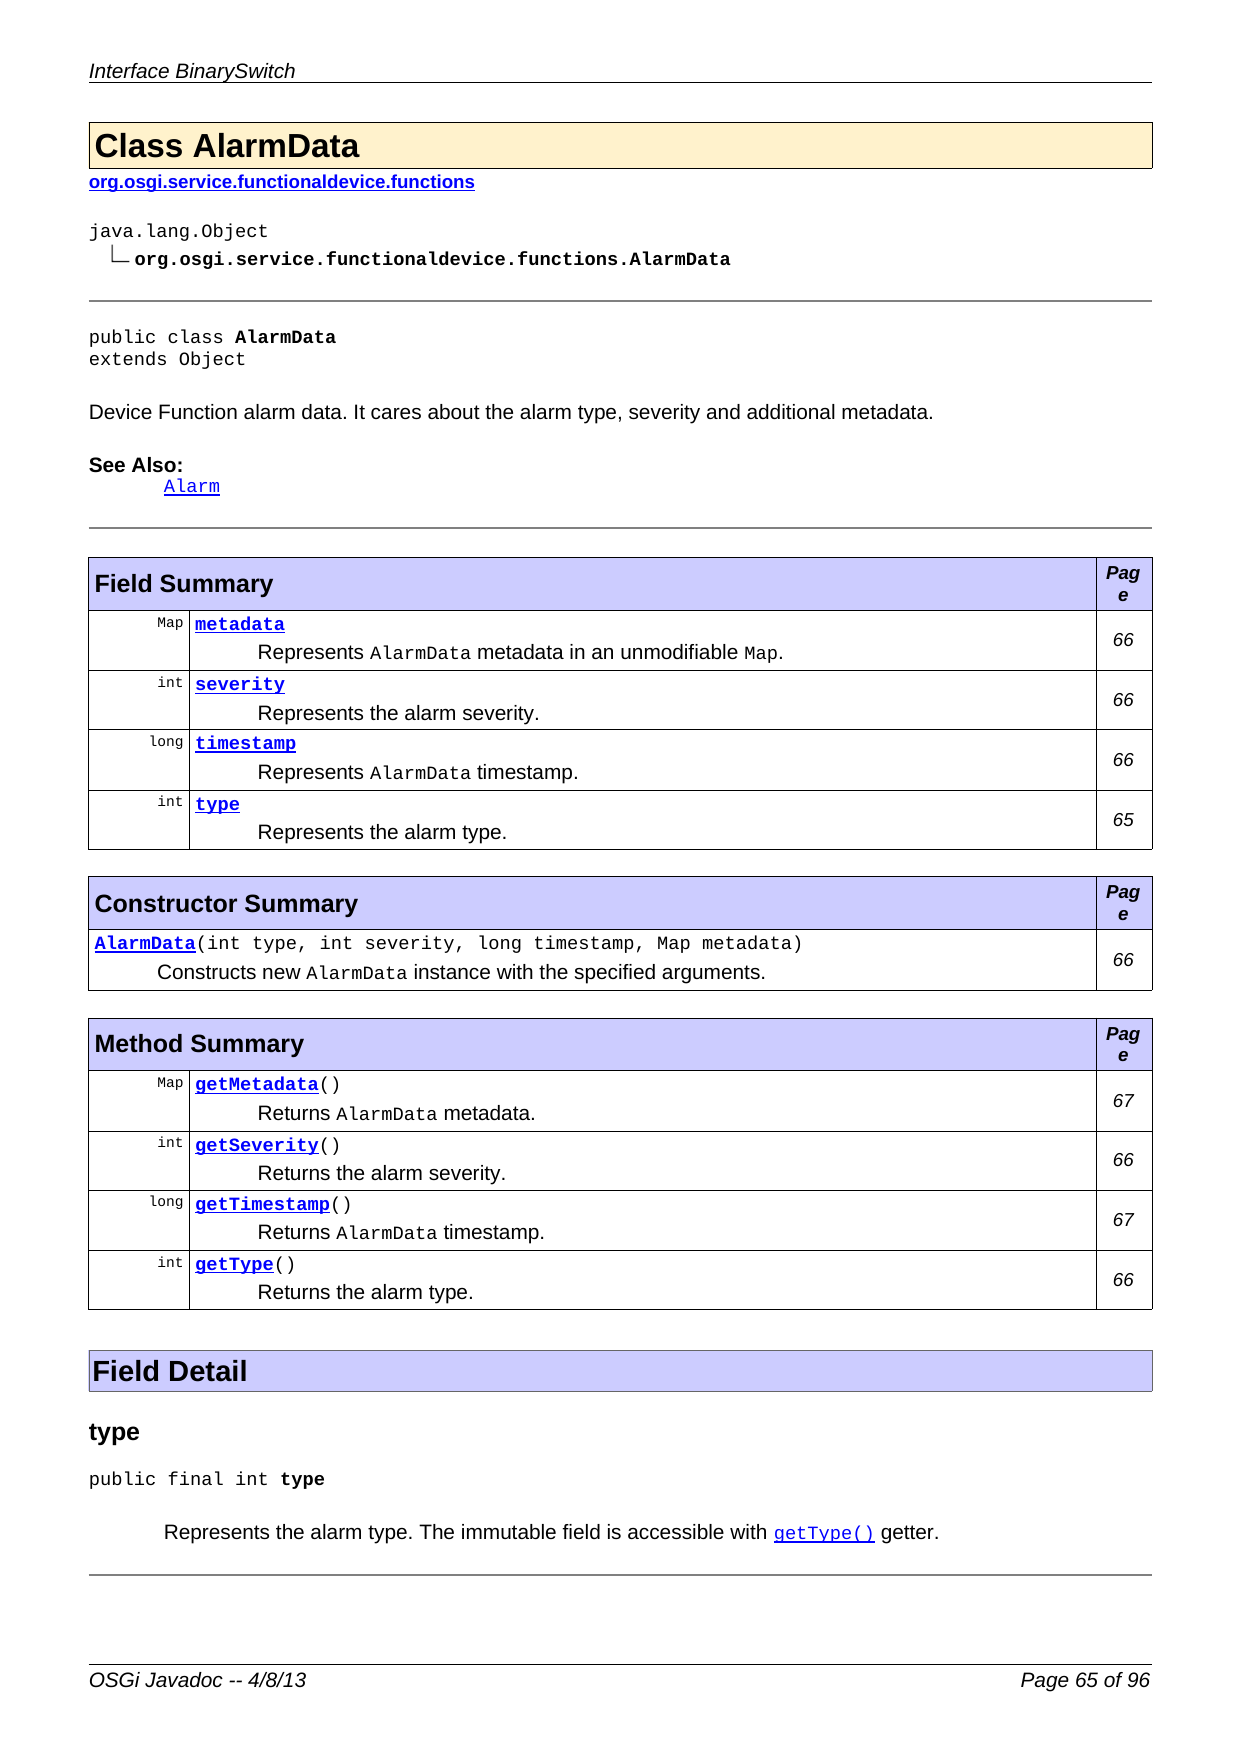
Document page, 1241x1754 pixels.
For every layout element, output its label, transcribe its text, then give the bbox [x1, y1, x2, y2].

table_header Constructor Summary [89, 877, 1096, 929]
table_cell long [89, 730, 189, 789]
table_cell severity Represents the alarm severity. [190, 671, 1096, 729]
text See Also: [88, 453, 1152, 477]
table_cell 56 [1097, 611, 1152, 670]
table_cell 56 [1097, 1191, 1152, 1250]
table_cell type Represents the alarm type. [190, 791, 1096, 849]
text Device Function alarm data. It cares about the alarm type, severity and additional metadata. [88, 400, 1152, 424]
subtitle Class AlarmData [90, 123, 1152, 168]
table_header Page [1097, 1019, 1152, 1070]
table_cell int [89, 791, 189, 849]
table_cell int [89, 1132, 189, 1189]
table_cell 56 [1097, 730, 1152, 789]
table_cell 56 [1097, 671, 1152, 729]
table_cell int [89, 671, 189, 729]
table_cell int [89, 1251, 189, 1309]
table_cell metadata Represents AlarmData metadata in an unmodifiable Map. [190, 611, 1096, 670]
table_cell Map [89, 1071, 189, 1131]
table_cell getMetadata() Returns AlarmData metadata. [190, 1071, 1096, 1131]
text org.osgi.service.functionaldevice.functions [88, 171, 1152, 193]
table_cell 56 [1097, 1251, 1152, 1309]
text extends Object [88, 349, 1152, 371]
text java.lang.Object [88, 222, 1152, 243]
table_cell 55 [1097, 791, 1152, 849]
table_cell 56 [1097, 930, 1152, 989]
text Represents the alarm type. The immutable field is accessible with getType() getter. [163, 1520, 1152, 1545]
table_cell getSeverity() Returns the alarm severity. [190, 1132, 1096, 1189]
table_cell long [89, 1191, 189, 1250]
table_cell 56 [1097, 1071, 1152, 1131]
text org.osgi.service.functionaldevice.functions.AlarmData [88, 243, 1152, 271]
table_header Field Summary [89, 558, 1096, 610]
table_header Page [1097, 558, 1152, 610]
table_header Method Summary [89, 1019, 1096, 1070]
table_cell Map [89, 611, 189, 670]
table_cell getTimestamp() Returns AlarmData timestamp. [190, 1191, 1096, 1250]
text public final int type [88, 1469, 1152, 1491]
text Alarm [163, 477, 1152, 498]
text public class AlarmData [88, 328, 1152, 349]
subtitle Field Detail [90, 1351, 1152, 1391]
picture [111, 243, 135, 266]
table_header Page [1097, 877, 1152, 929]
table_cell AlarmData(int type, int severity, long timestamp, Map metadata) Constructs new AlarmData instance with the specified arguments. [89, 930, 1096, 989]
table_cell getType() Returns the alarm type. [190, 1251, 1096, 1309]
table_cell timestamp Represents AlarmData timestamp. [190, 730, 1096, 789]
subtitle type [88, 1417, 1152, 1445]
table_cell 56 [1097, 1132, 1152, 1189]
